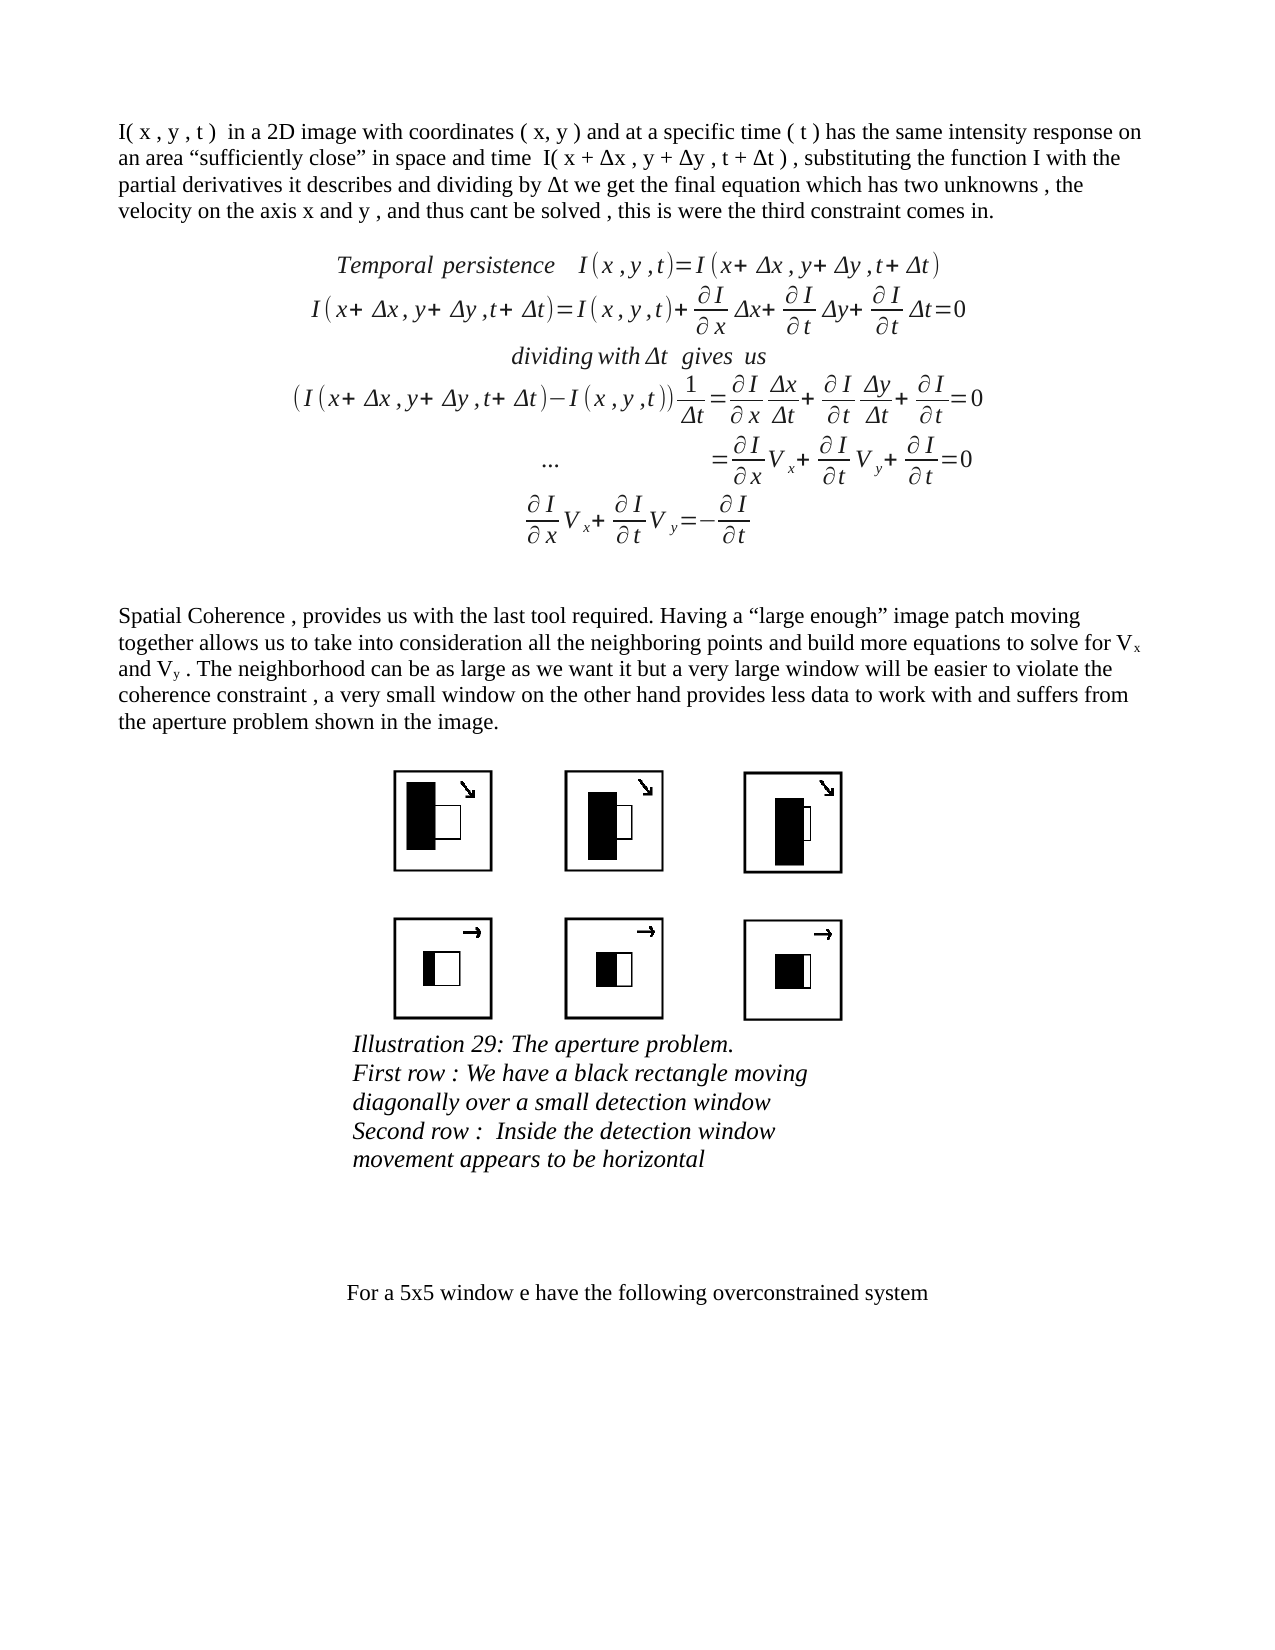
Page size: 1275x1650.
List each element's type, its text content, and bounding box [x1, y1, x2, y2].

text Spatial Coherence , provides us with the last tool required. Having a “large enough” image patch moving together allows us to take into consideration all the neighboring points and build more equations to solve for Vx and Vy . The neighborhood can be as large as we want it but a very large window will be easier to violate the coherence constraint , a very small window on the other hand provides less data to work with and suffers from the aperture problem shown in the image. [118, 602, 1157, 734]
text For a 5x5 window e have the following overconstrained system [118, 1279, 1157, 1305]
text Illustration 29: The aperture problem. First row : We have a black rectangle moving diagonally over a small detection window Second row : Inside the detection window movement appears to be horizontal [352, 1030, 878, 1173]
text I( x , y , t ) in a 2D image with coordinates ( x, y ) and at a specific time ( t ) has the same intensity response on an area “sufficiently close” in space and time I( x + Δx , y + Δy , t + Δt ) , substituting the function I with the partial derivatives it describes and dividing by Δt we get the final equation which has two unknowns , the velocity on the axis x and y , and thus cant be solved , this is were the third constraint comes in. [118, 118, 1157, 223]
picture [352, 766, 879, 1030]
